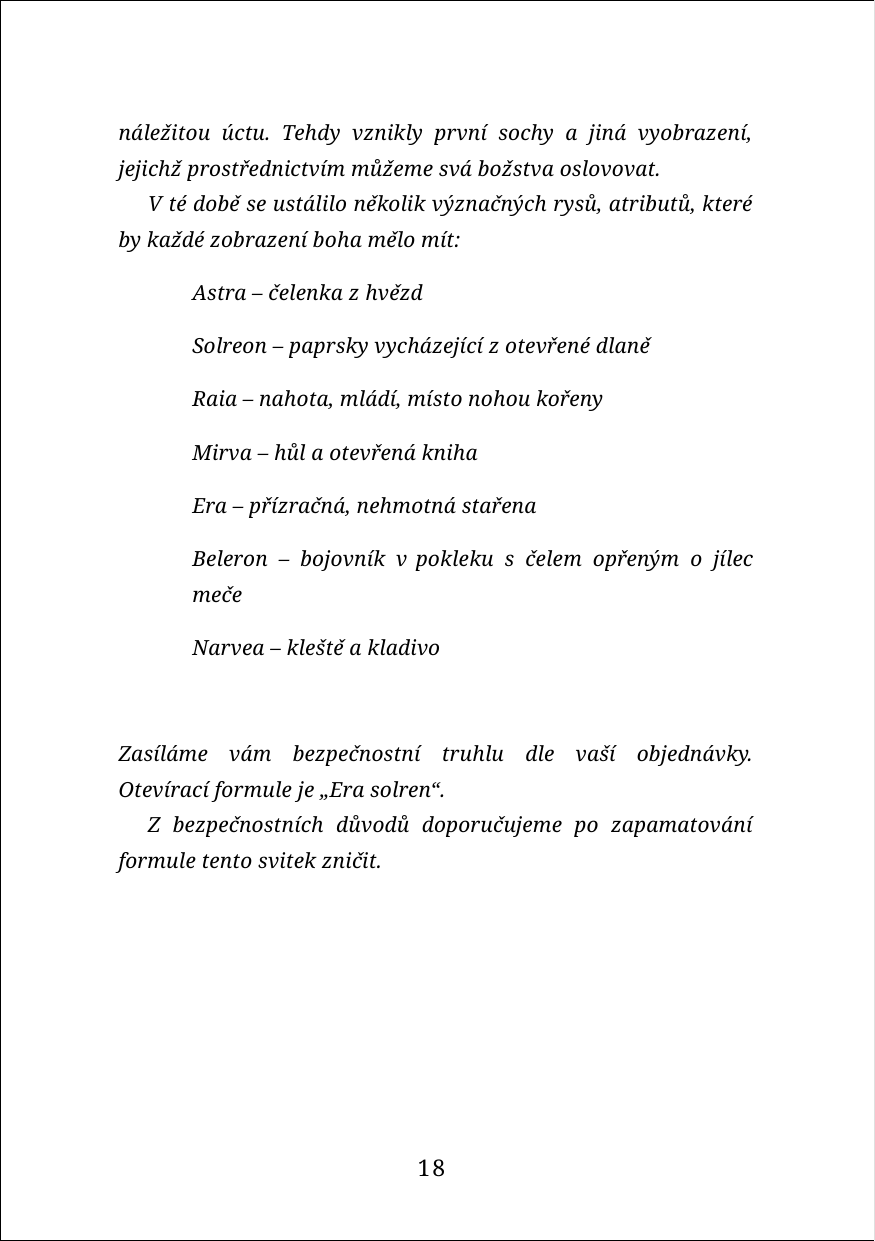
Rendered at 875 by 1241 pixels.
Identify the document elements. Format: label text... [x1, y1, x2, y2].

text Mirva – hůl a otevřená kniha [192, 438, 756, 466]
text Beleron – bojovník v pokleku s čelem opřeným o jílec meče [192, 544, 756, 608]
text Solreon – paprsky vycházející z otevřené dlaně [192, 331, 756, 360]
text Raia – nahota, mládí, místo nohou kořeny [192, 384, 756, 413]
text Astra – čelenka z hvězd [192, 278, 756, 306]
text Zasíláme vám bezpečnostní truhlu dle vaší objednávky. Otevírací formule je „Era solren“. Z bezpečnostních důvodů doporučujeme po zapamatování formule tento svitek zničit. [118, 739, 756, 874]
text Era – přízračná, nehmotná stařena [192, 491, 756, 519]
text náležitou úctu. Tehdy vznikly první sochy a jiná vyobrazení, jejichž prostřednictvím můžeme svá božstva oslovovat. V té době se ustálilo několik význačných rysů, atributů, které by každé zobrazení boha mělo mít: [118, 118, 756, 253]
text Narvea – kleště a kladivo [192, 633, 756, 661]
